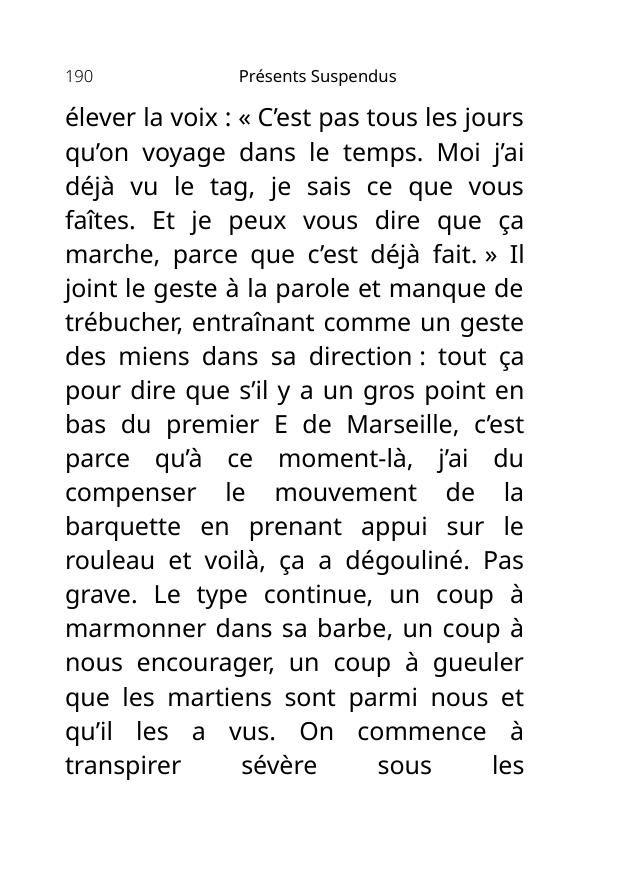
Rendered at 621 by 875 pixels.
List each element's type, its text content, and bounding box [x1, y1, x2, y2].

text élever la voix : « C’est pas tous les jours qu’on voyage dans le temps. Moi j’ai déjà vu le tag, je sais ce que vous faîtes. Et je peux vous dire que ça marche, parce que c’est déjà fait. » Il joint le geste à la parole et manque de trébucher, entraînant comme un geste des miens dans sa direction : tout ça pour dire que s’il y a un gros point en bas du premier E de Marseille, c’est parce qu’à ce moment-là, j’ai du compenser le mouvement de la barquette en prenant appui sur le rouleau et voilà, ça a dégouliné. Pas grave. Le type continue, un coup à marmonner dans sa barbe, un coup à nous encourager, un coup à gueuler que les martiens sont parmi nous et qu’il les a vus. On commence à transpirer sévère sous les [65, 100, 524, 781]
